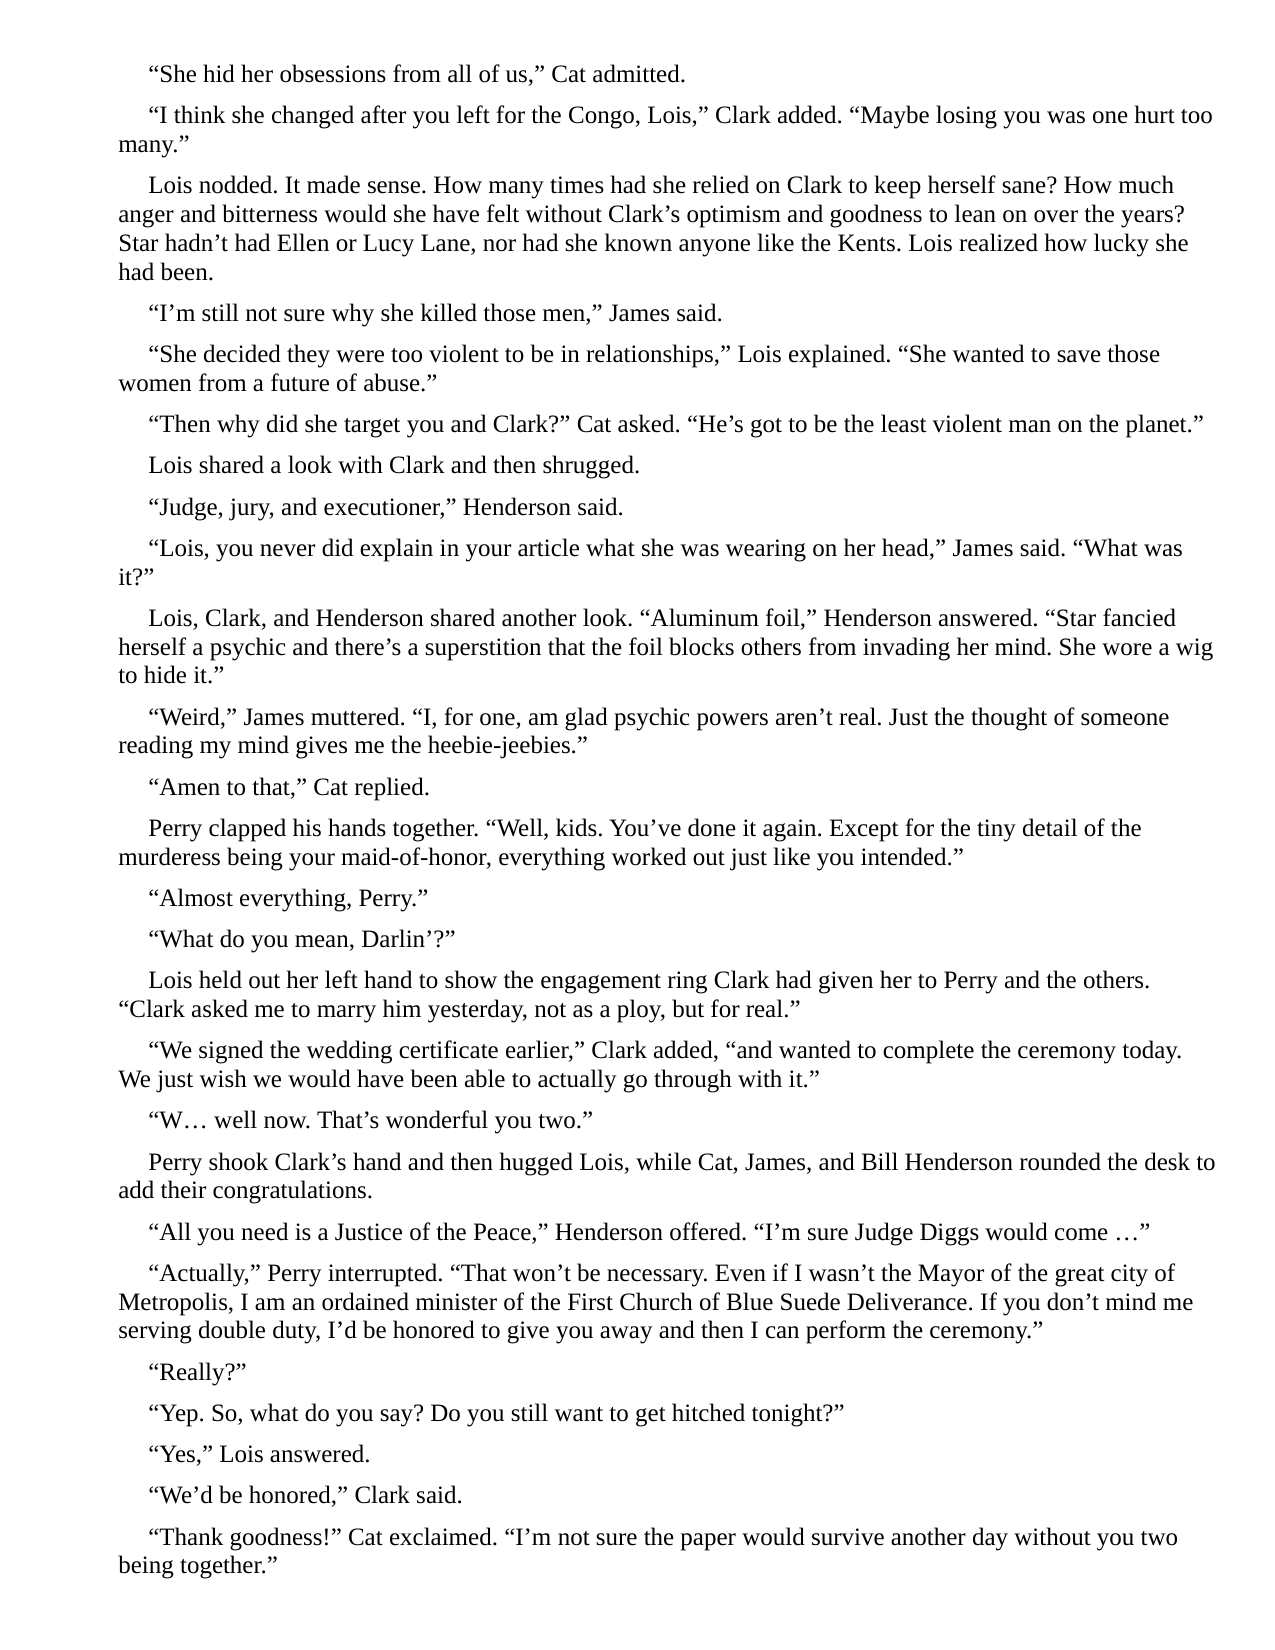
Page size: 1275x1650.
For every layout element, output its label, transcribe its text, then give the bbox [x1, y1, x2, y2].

text “Really?” [118, 1357, 1216, 1385]
text Lois nodded. It made sense. How many times had she relied on Clark to keep herself sane? How much anger and bitterness would she have felt without Clark’s optimism and goodness to lean on over the years? Star hadn’t had Ellen or Lucy Lane, nor had she known anyone like the Kents. Lois realized how lucky she had been. [118, 170, 1216, 285]
text Perry clapped his hands together. “Well, kids. You’ve done it again. Except for the tiny detail of the murderess being your maid-of-honor, everything worked out just like you intended.” [118, 813, 1216, 870]
text “Weird,” James muttered. “I, for one, am glad psychic powers aren’t real. Just the thought of someone reading my mind gives me the heebie-jeebies.” [118, 702, 1216, 759]
text Lois held out her left hand to show the engagement ring Clark had given her to Perry and the others. “Clark asked me to marry him yesterday, not as a ploy, but for real.” [118, 965, 1216, 1023]
text “W… well now. That’s wonderful you two.” [118, 1105, 1216, 1134]
text Lois shared a look with Clark and then shrugged. [118, 450, 1216, 479]
text “She hid her obsessions from all of us,” Cat admitted. [118, 59, 1216, 88]
text “I think she changed after you left for the Congo, Lois,” Clark added. “Maybe losing you was one hurt too many.” [118, 100, 1216, 158]
text “I’m still not sure why she killed those men,” James said. [118, 298, 1216, 327]
text “Almost everything, Perry.” [118, 883, 1216, 912]
text “She decided they were too violent to be in relationships,” Lois explained. “She wanted to save those women from a future of abuse.” [118, 339, 1216, 397]
text “Yep. So, what do you say? Do you still want to get hitched tonight?” [118, 1398, 1216, 1427]
text “Lois, you never did explain in your article what she was wearing on her head,” James said. “What was it?” [118, 533, 1216, 590]
text “Judge, jury, and executioner,” Henderson said. [118, 492, 1216, 520]
text Perry shook Clark’s hand and then hugged Lois, while Cat, James, and Bill Henderson rounded the desk to add their congratulations. [118, 1147, 1216, 1204]
text “We’d be honored,” Clark said. [118, 1480, 1216, 1509]
text “We signed the wedding certificate earlier,” Clark added, “and wanted to complete the ceremony today. We just wish we would have been able to actually go through with it.” [118, 1035, 1216, 1093]
text “Amen to that,” Cat replied. [118, 772, 1216, 800]
text “Then why did she target you and Clark?” Cat asked. “He’s got to be the least violent man on the planet.” [118, 409, 1216, 438]
text “Thank goodness!” Cat exclaimed. “I’m not sure the paper would survive another day without you two being together.” [118, 1522, 1216, 1579]
text “Yes,” Lois answered. [118, 1439, 1216, 1468]
text “Actually,” Perry interrupted. “That won’t be necessary. Even if I wasn’t the Mayor of the great city of Metropolis, I am an ordained minister of the First Church of Blue Suede Deliverance. If you don’t mind me serving double duty, I’d be honored to give you away and then I can perform the ceremony.” [118, 1258, 1216, 1344]
text “All you need is a Justice of the Peace,” Henderson offered. “I’m sure Judge Diggs would come …” [118, 1217, 1216, 1245]
text Lois, Clark, and Henderson shared another look. “Aluminum foil,” Henderson answered. “Star fancied herself a psychic and there’s a superstition that the foil blocks others from invading her mind. She wore a wig to hide it.” [118, 603, 1216, 689]
text “What do you mean, Darlin’?” [118, 924, 1216, 953]
